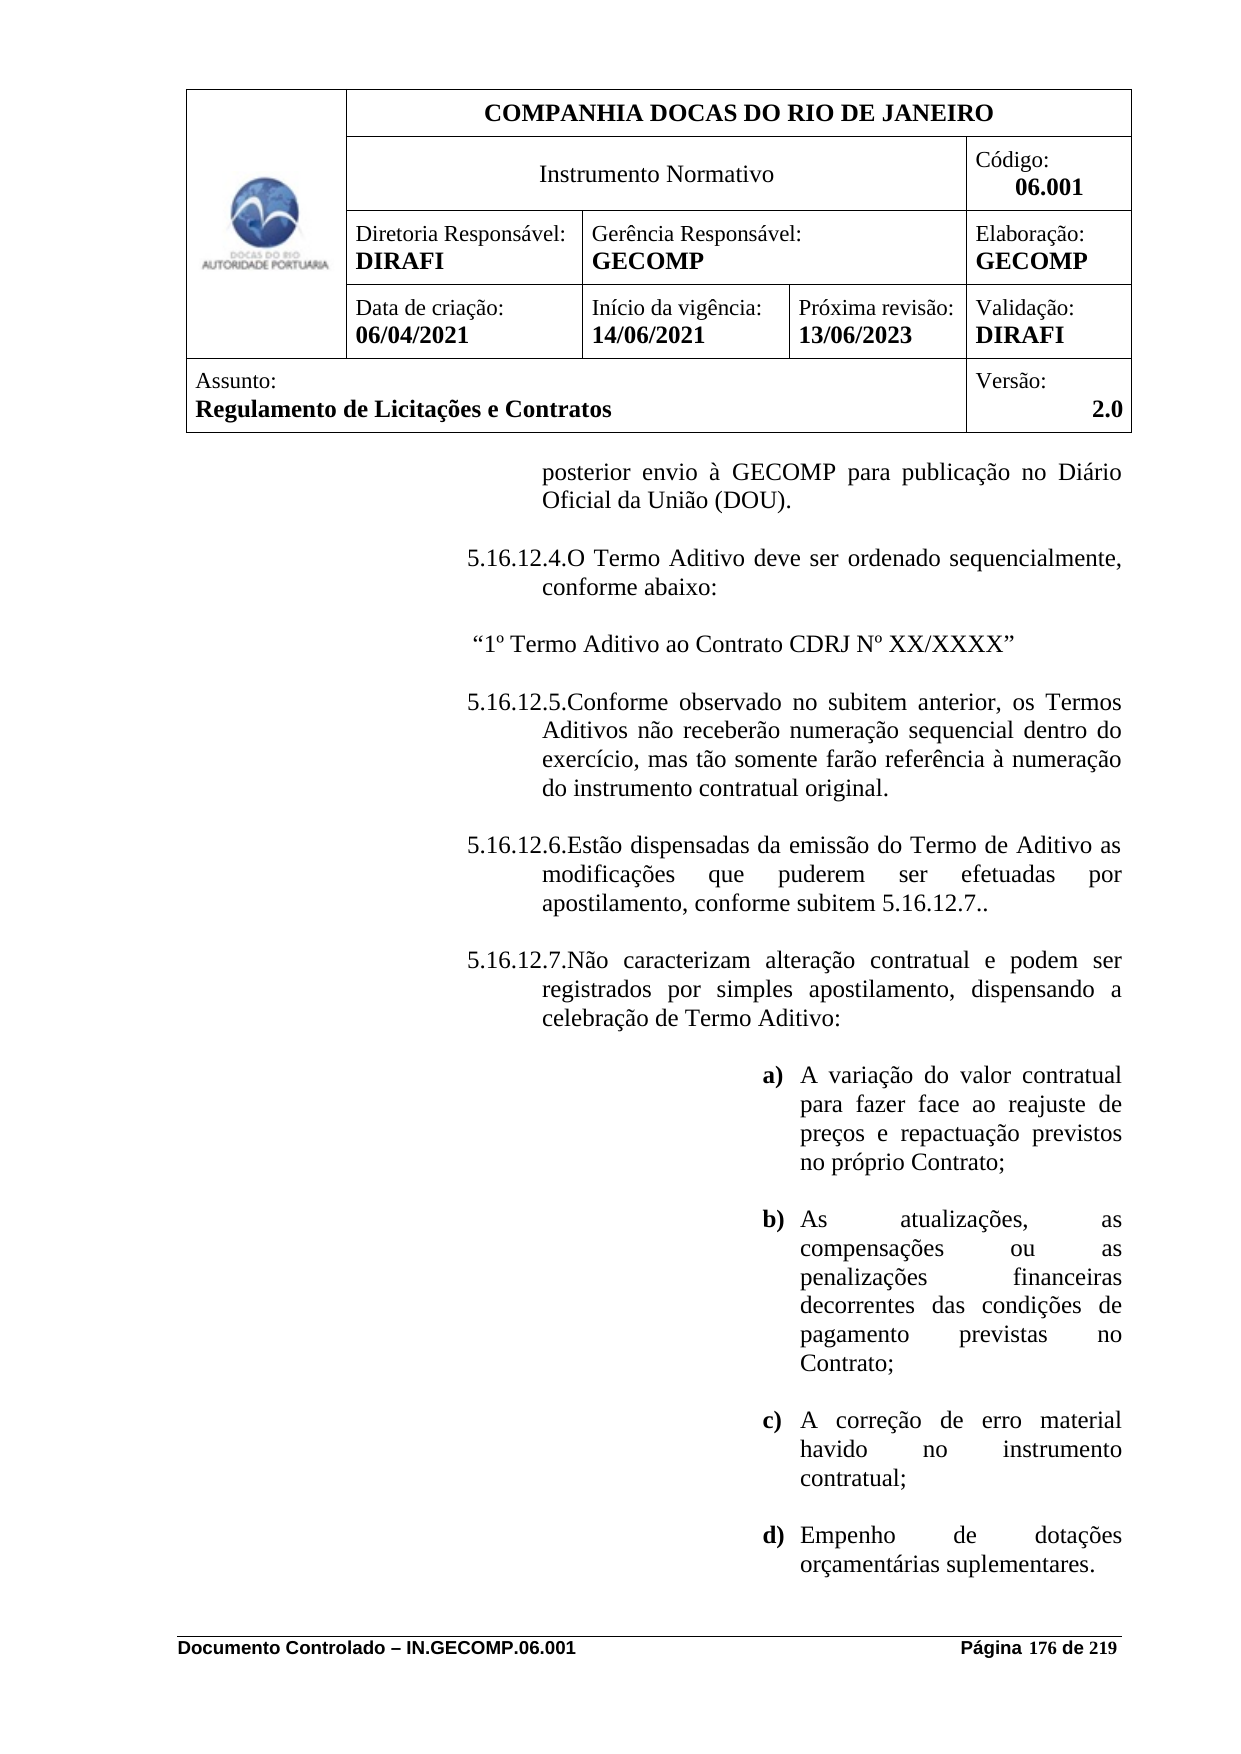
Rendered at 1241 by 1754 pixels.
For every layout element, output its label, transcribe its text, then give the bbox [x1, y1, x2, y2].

list Não caracterizam alteração contratual e podem ser registrados por simples apostilamento, dispensando a celebração de Termo Aditivo: [467, 945, 1122, 1032]
text “1º Termo Aditivo ao Contrato CDRJ Nº XX/XXXX” [472, 629, 1122, 658]
list A correção de erro material havido no instrumento contratual; [762, 1405, 1122, 1492]
list O Termo Aditivo deve ser ordenado sequencialmente, conforme abaixo: [467, 543, 1122, 600]
list Empenho de dotações orçamentárias suplementares. [762, 1520, 1122, 1578]
list As atualizações, as compensações ou as penalizações financeiras decorrentes das condições de pagamento previstas no Contrato; [762, 1204, 1122, 1377]
list Conforme observado no subitem anterior, os Termos Aditivos não receberão numeração sequencial dentro do exercício, mas tão somente farão referência à numeração do instrumento contratual original. [467, 687, 1122, 802]
list A variação do valor contratual para fazer face ao reajuste de preços e repactuação previstos no próprio Contrato; [762, 1060, 1122, 1175]
list Estão dispensadas da emissão do Termo de Aditivo as modificações que puderem ser efetuadas por apostilamento, conforme subitem 5.16.12.7.. [467, 830, 1122, 917]
list posterior envio à GECOMP para publicação no Diário Oficial da União (DOU). [467, 457, 1122, 514]
